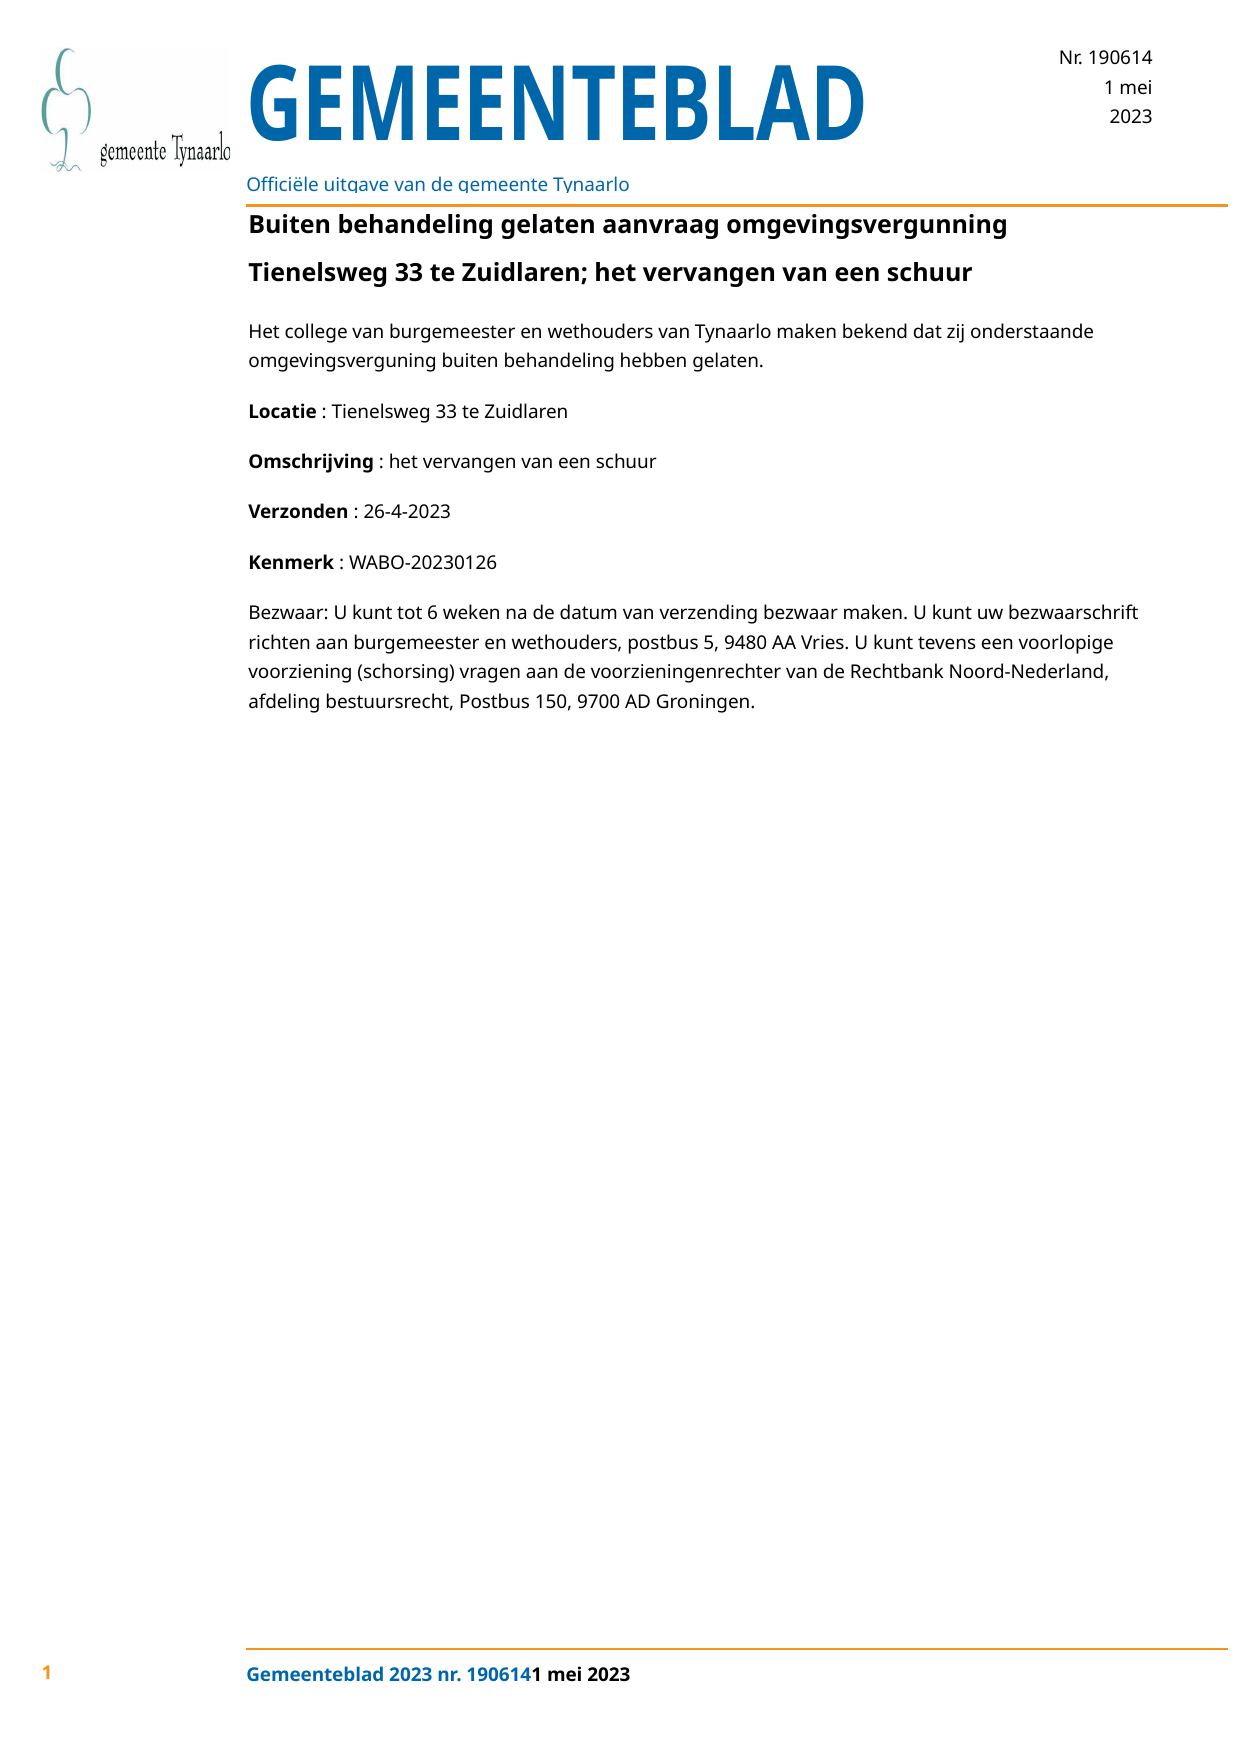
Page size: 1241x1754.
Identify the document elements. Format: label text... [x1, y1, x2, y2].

text Het college van burgemeester en wethouders van Tynaarlo maken bekend dat zij onderstaande omgevingsverguning buiten behandeling hebben gelaten. [248, 318, 1152, 373]
text Kenmerk : WABO-20230126 [248, 549, 1152, 575]
text Locatie : Tienelsweg 33 te Zuidlaren [248, 398, 1152, 424]
text Verzonden : 26-4-2023 [248, 499, 1152, 524]
picture [41, 47, 231, 172]
text Bezwaar: U kunt tot 6 weken na de datum van verzending bezwaar maken. U kunt uw bezwaarschrift richten aan burgemeester en wethouders, postbus 5, 9480 AA Vries. U kunt tevens een voorlopige voorziening (schorsing) vragen aan de voorzieningenrechter van de Rechtbank Noord-Nederland, afdeling bestuursrecht, Postbus 150, 9700 AD Groningen. [248, 599, 1152, 714]
text Buiten behandeling gelaten aanvraag omgevingsvergunning Tienelsweg 33 te Zuidlaren; het vervangen van een schuur [248, 207, 1152, 288]
text Omschrijving : het vervangen van een schuur [248, 448, 1152, 474]
